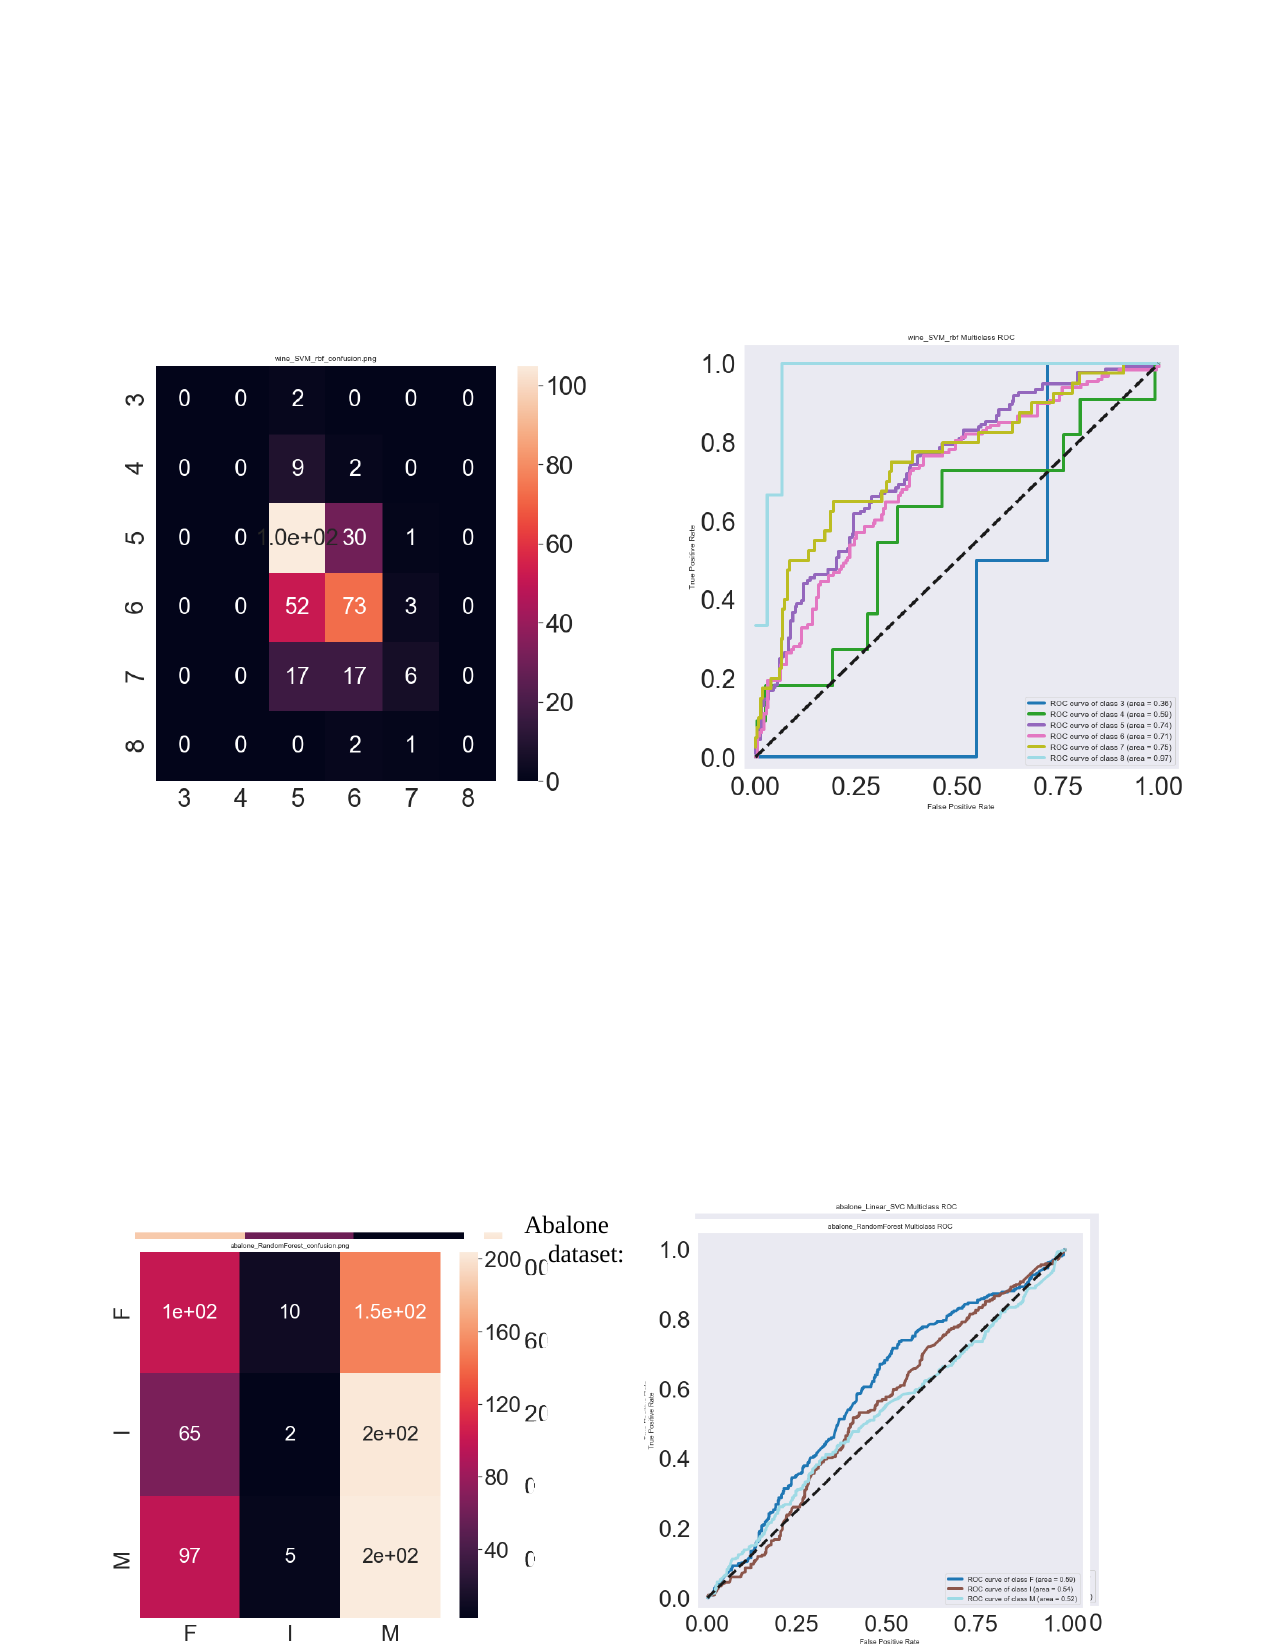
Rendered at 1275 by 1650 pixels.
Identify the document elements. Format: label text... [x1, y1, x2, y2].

text Abalone dataset: [118, 1211, 640, 1268]
text [1107, 1211, 1157, 1268]
